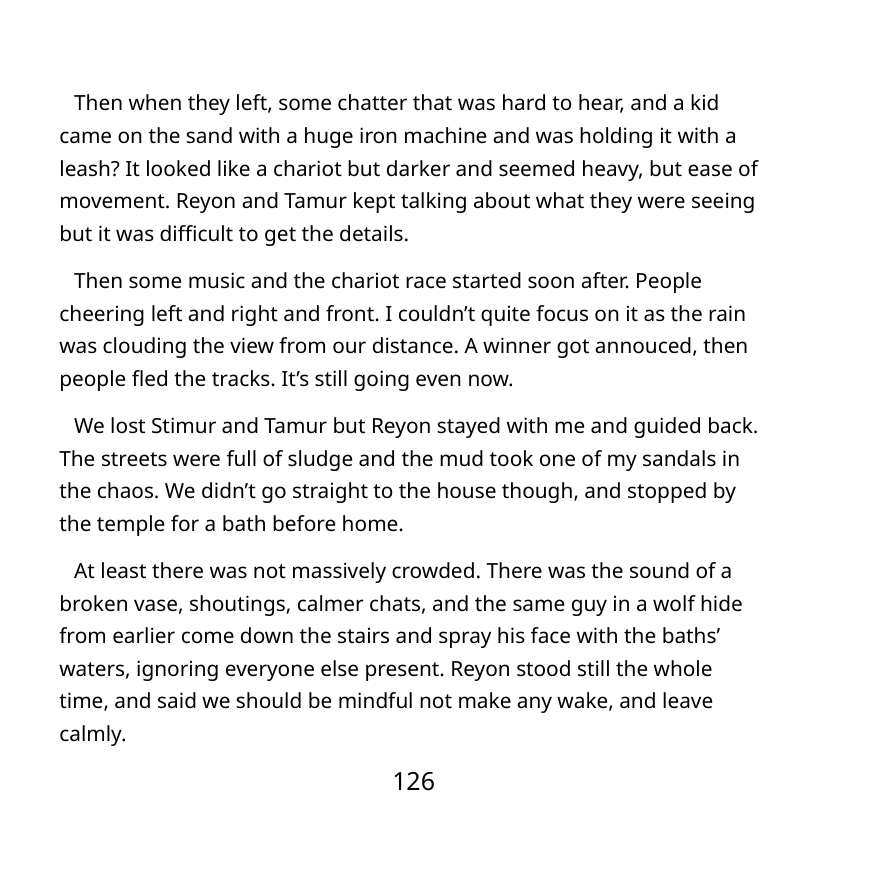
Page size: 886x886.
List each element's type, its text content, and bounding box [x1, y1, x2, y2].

text At least there was not massively crowded. There was the sound of a broken vase, shoutings, calmer chats, and the same guy in a wolf hide from earlier come down the stairs and spray his face with the baths’ waters, ignoring everyone else present. Reyon stood still the whole time, and said we should be mindful not make any wake, and leave calmly. [59, 556, 768, 748]
text Then when they left, some chatter that was hard to hear, and a kid came on the sand with a huge iron machine and was holding it with a leash? It looked like a chariot but darker and seemed heavy, but ease of movement. Reyon and Tamur kept talking about what they were seeing but it was difficult to get the details. [59, 88, 768, 247]
text We lost Stimur and Tamur but Reyon stayed with me and guided back. The streets were full of sludge and the mud took one of my sandals in the chaos. We didn’t go straight to the house though, and stopped by the temple for a bath before home. [59, 411, 768, 537]
text Then some music and the chariot race started soon after. People cheering left and right and front. I couldn’t quite focus on it as the rain was clouding the view from our distance. A winner got annouced, then people fled the tracks. It’s still going even now. [59, 266, 768, 392]
